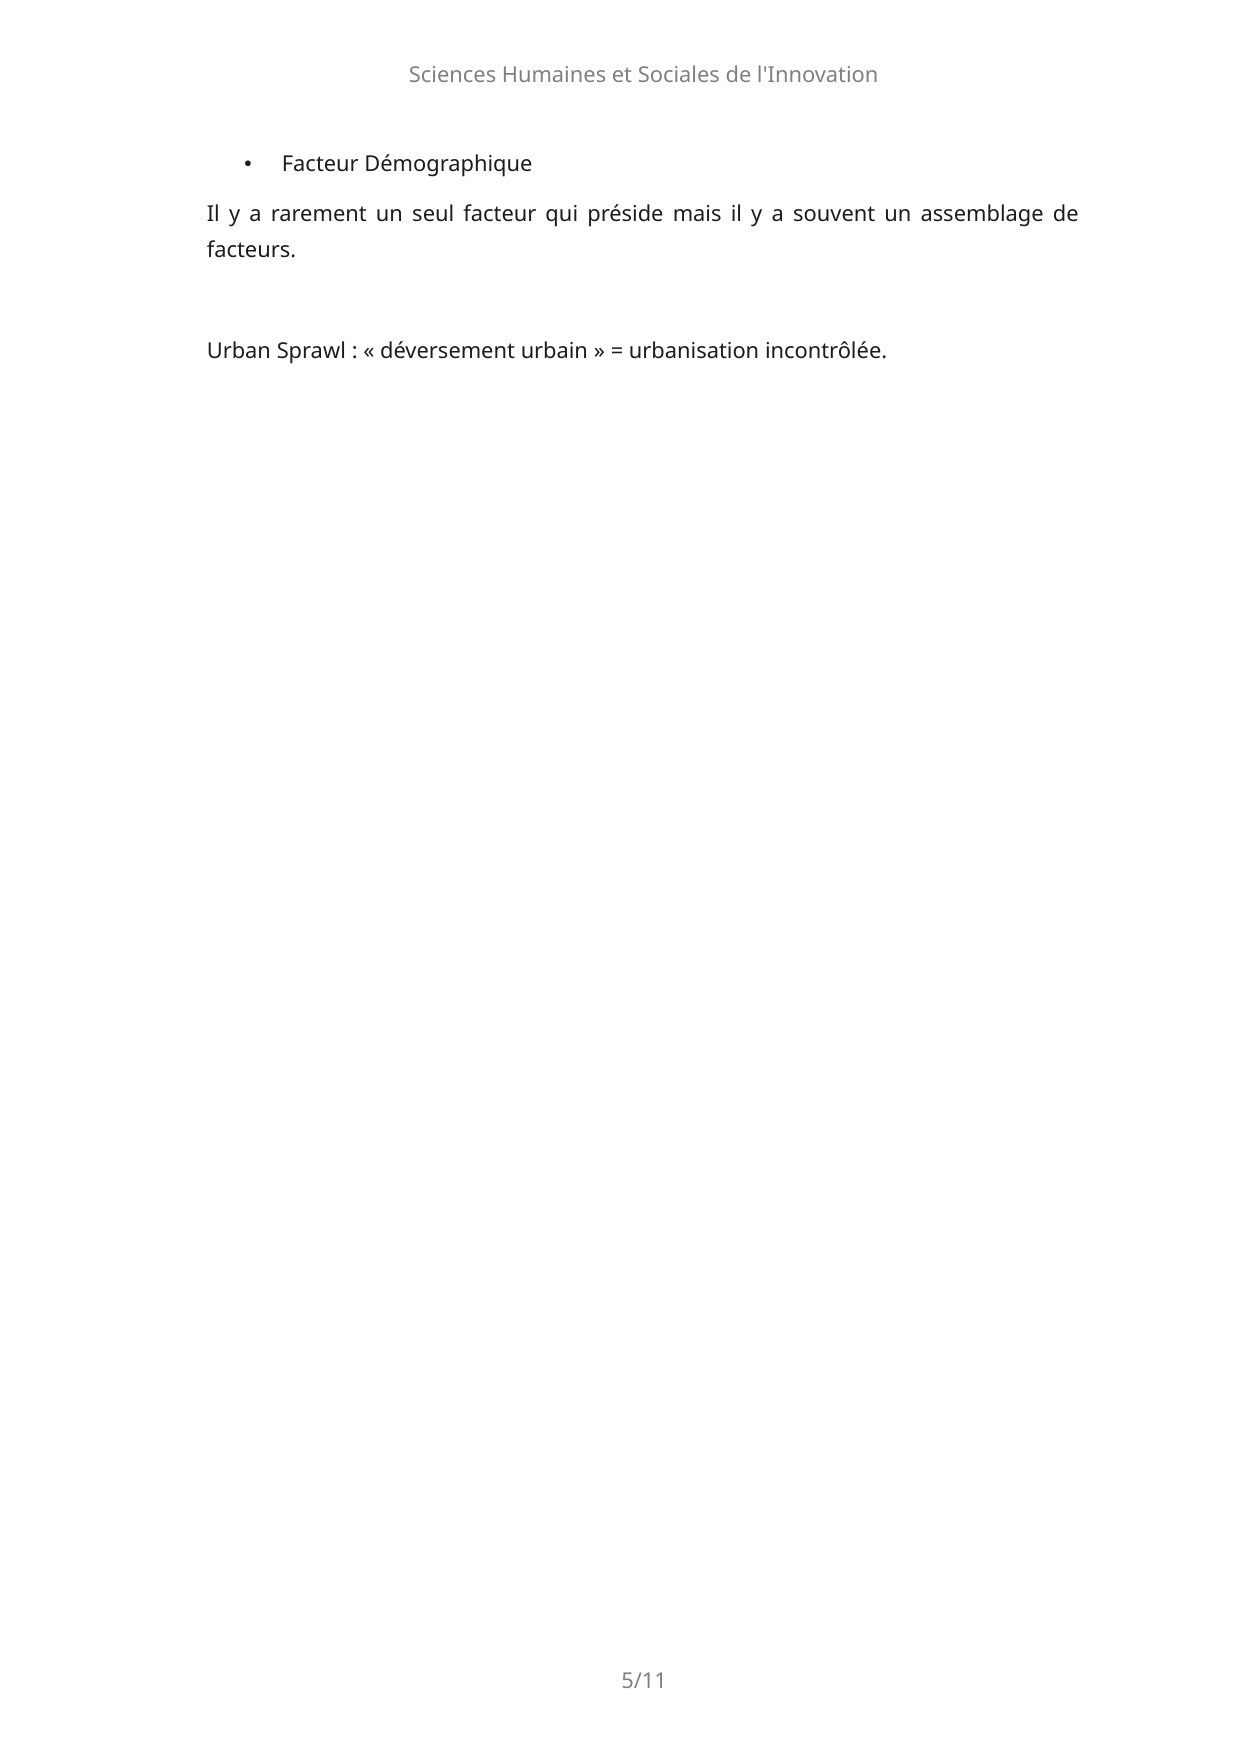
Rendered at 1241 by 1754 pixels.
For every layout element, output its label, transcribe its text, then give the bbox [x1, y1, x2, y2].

text Il y a rarement un seul facteur qui préside mais il y a souvent un assemblage de facteurs. [207, 198, 1081, 264]
list Facteur Démographique [244, 148, 1081, 178]
text Urban Sprawl : « déversement urbain » = urbanisation incontrôlée. [207, 334, 1081, 364]
